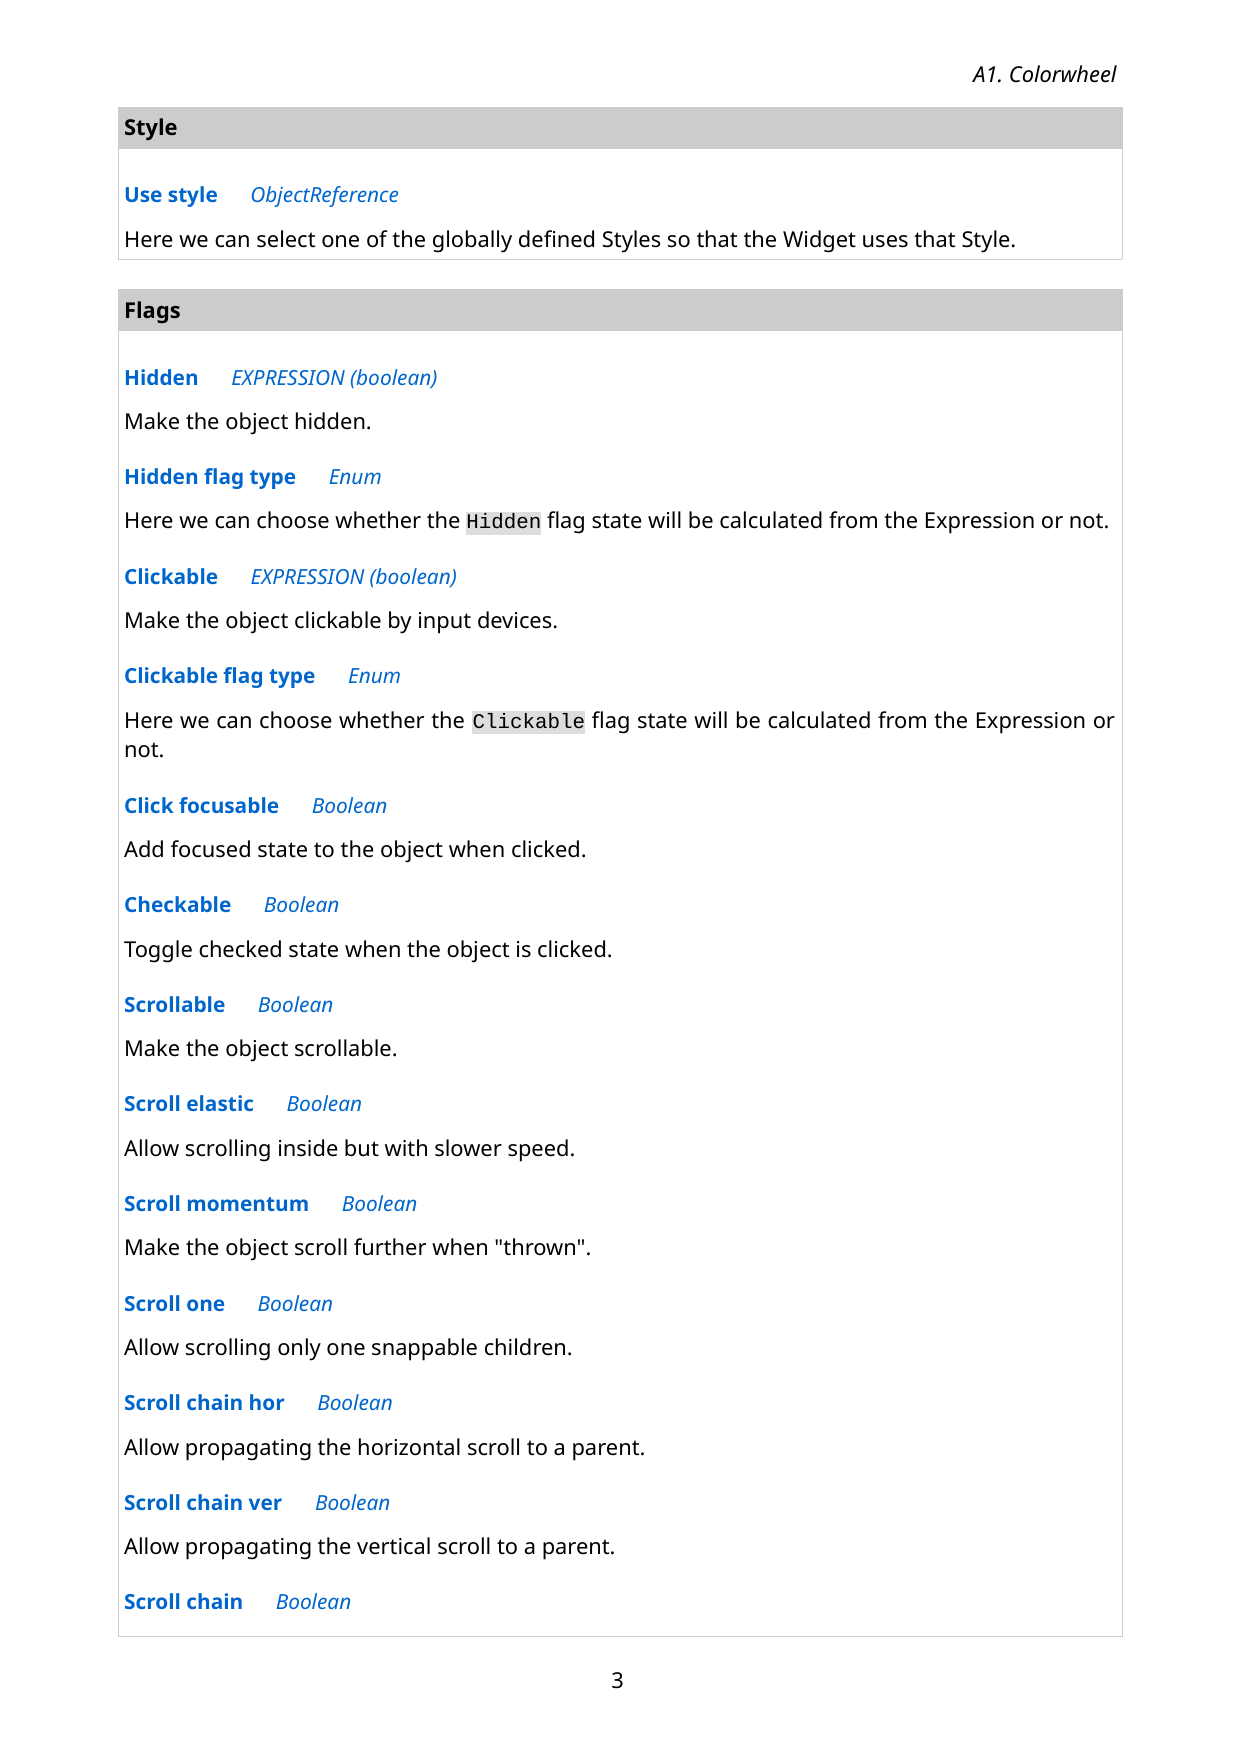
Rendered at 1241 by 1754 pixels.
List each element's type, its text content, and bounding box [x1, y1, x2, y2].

table_cell Hidden EXPRESSION (boolean) Make the object hidden. Hidden flag type Enum Here we can choose whether the Hidden flag state will be calculated from the Expression or not. Clickable EXPRESSION (boolean) Make the object clickable by input devices. Clickable flag type Enum Here we can choose whether the Clickable flag state will be calculated from the Expression or not. Click focusable Boolean Add focused state to the object when clicked. Checkable Boolean Toggle checked state when the object is clicked. Scrollable Boolean Make the object scrollable. Scroll elastic Boolean Allow scrolling inside but with slower speed. Scroll momentum Boolean Make the object scroll further when "thrown". Scroll one Boolean Allow scrolling only one snappable children. Scroll chain hor Boolean Allow propagating the horizontal scroll to a parent. Scroll chain ver Boolean Allow propagating the vertical scroll to a parent. Scroll chain Boolean [119, 331, 1122, 1636]
table_cell Use style ObjectReference Here we can select one of the globally defined Styles so that the Widget uses that Style. [119, 149, 1122, 259]
table_header Flags [119, 290, 1122, 330]
table_header Style [119, 108, 1122, 148]
